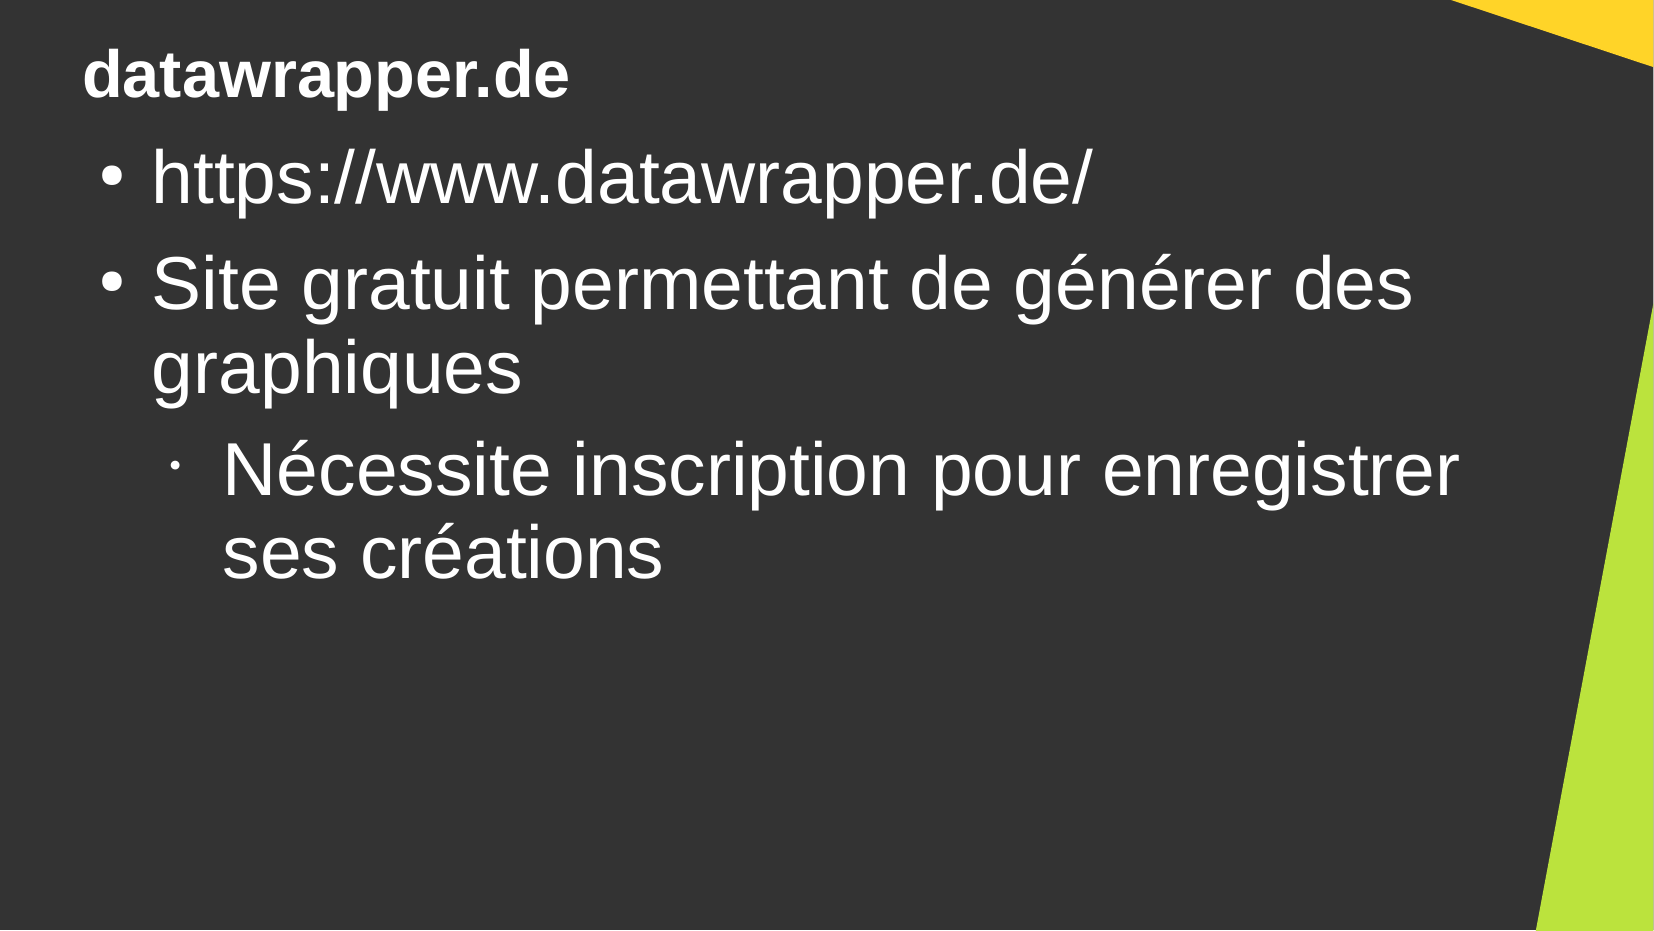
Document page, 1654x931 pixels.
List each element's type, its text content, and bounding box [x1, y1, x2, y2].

list https://www.datawrapper.de/ Site gratuit permettant de générer des graphiques Nécessite inscription pour enregistrer ses créations [80, 135, 1536, 697]
text_box [1535, 300, 1654, 931]
text_box [1451, 0, 1654, 68]
title datawrapper.de [82, 37, 1571, 115]
